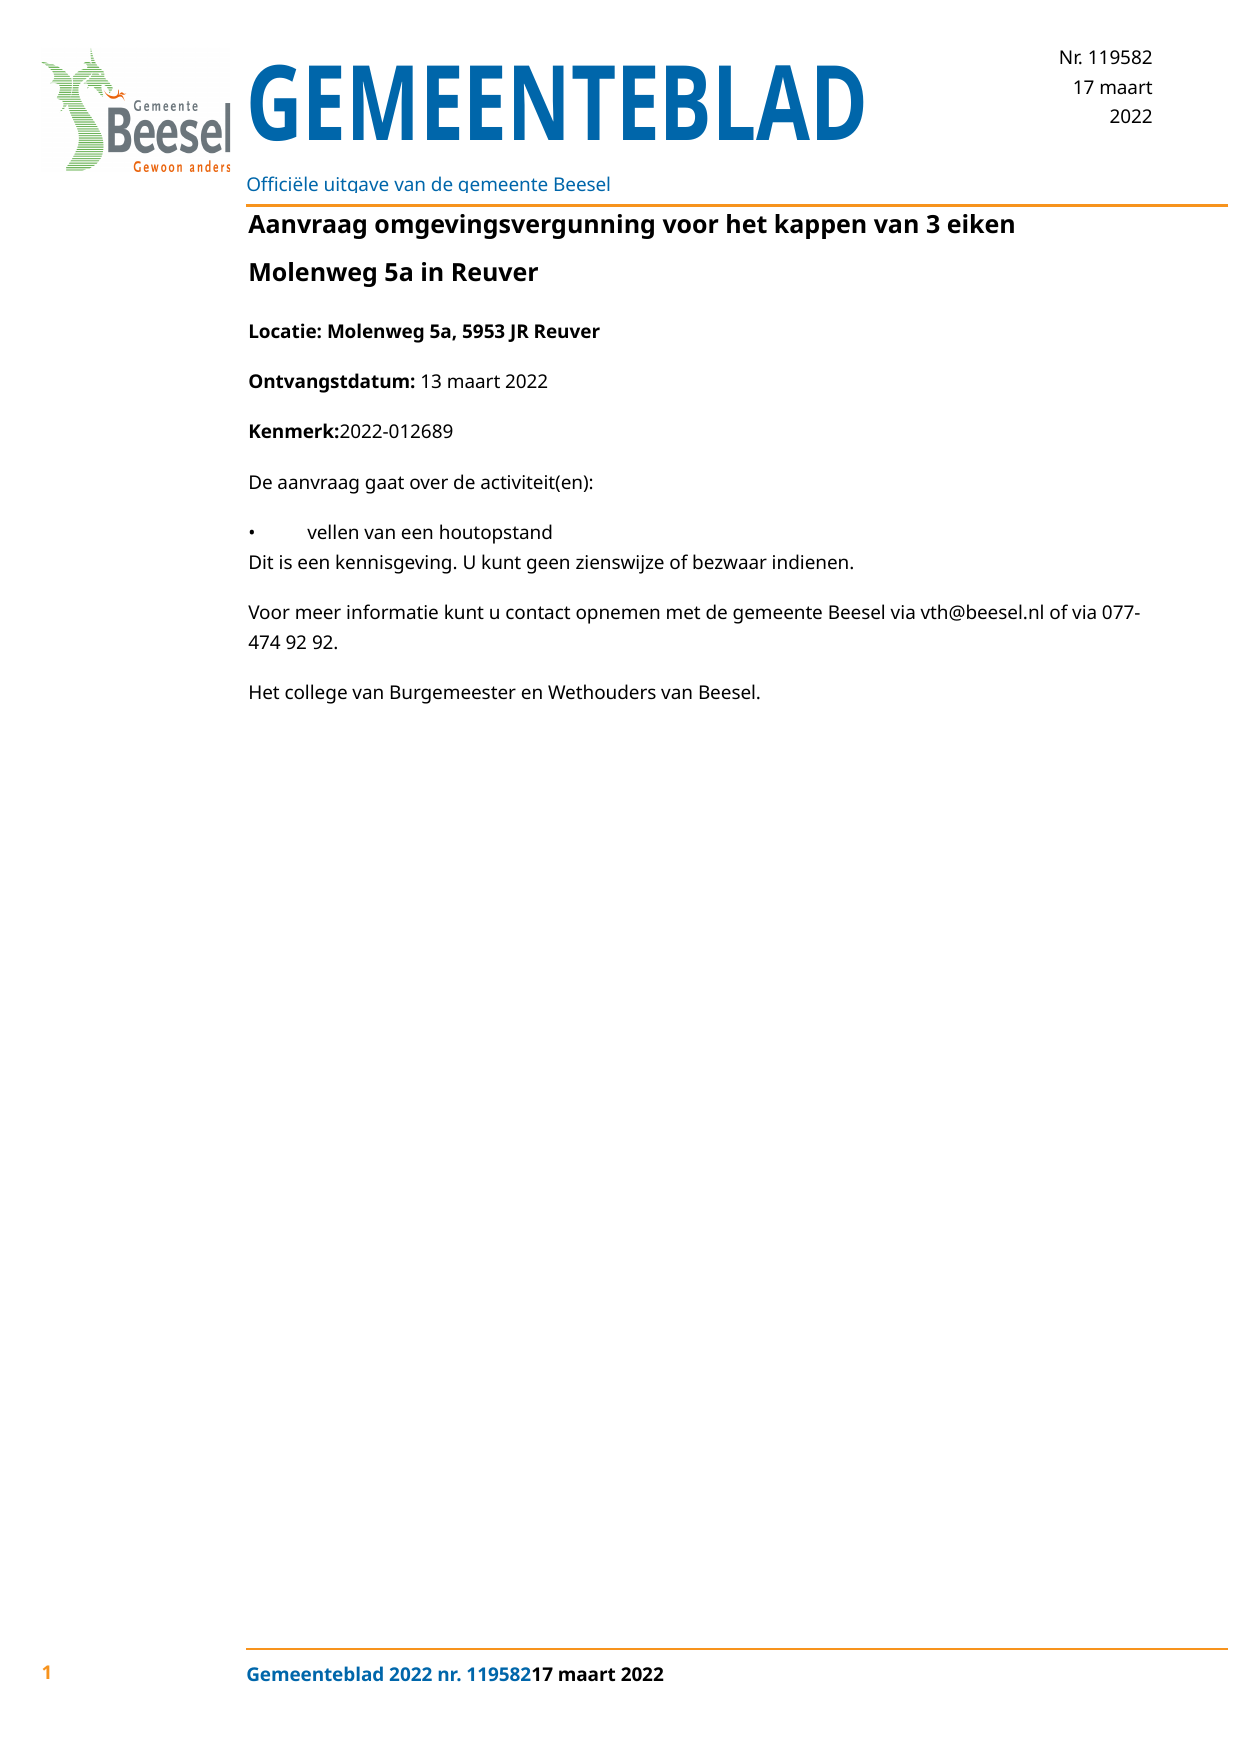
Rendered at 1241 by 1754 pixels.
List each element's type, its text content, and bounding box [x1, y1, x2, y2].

text Het college van Burgemeester en Wethouders van Beesel. [248, 679, 1152, 705]
text Dit is een kennisgeving. U kunt geen zienswijze of bezwaar indienen. [248, 549, 1152, 575]
text Ontvangstdatum: 13 maart 2022 [248, 368, 1152, 394]
text Voor meer informatie kunt u contact opnemen met de gemeente Beesel via vth@beesel.nl of via 077-474 92 92. [248, 599, 1152, 655]
text Aanvraag omgevingsvergunning voor het kappen van 3 eiken Molenweg 5a in Reuver [248, 207, 1152, 288]
text Kenmerk:2022-012689 [248, 419, 1152, 444]
text Locatie: Molenweg 5a, 5953 JR Reuver [248, 318, 1152, 344]
list vellen van een houtopstand [248, 519, 1152, 545]
text De aanvraag gaat over de activiteit(en): [248, 469, 1152, 495]
picture [41, 47, 231, 172]
